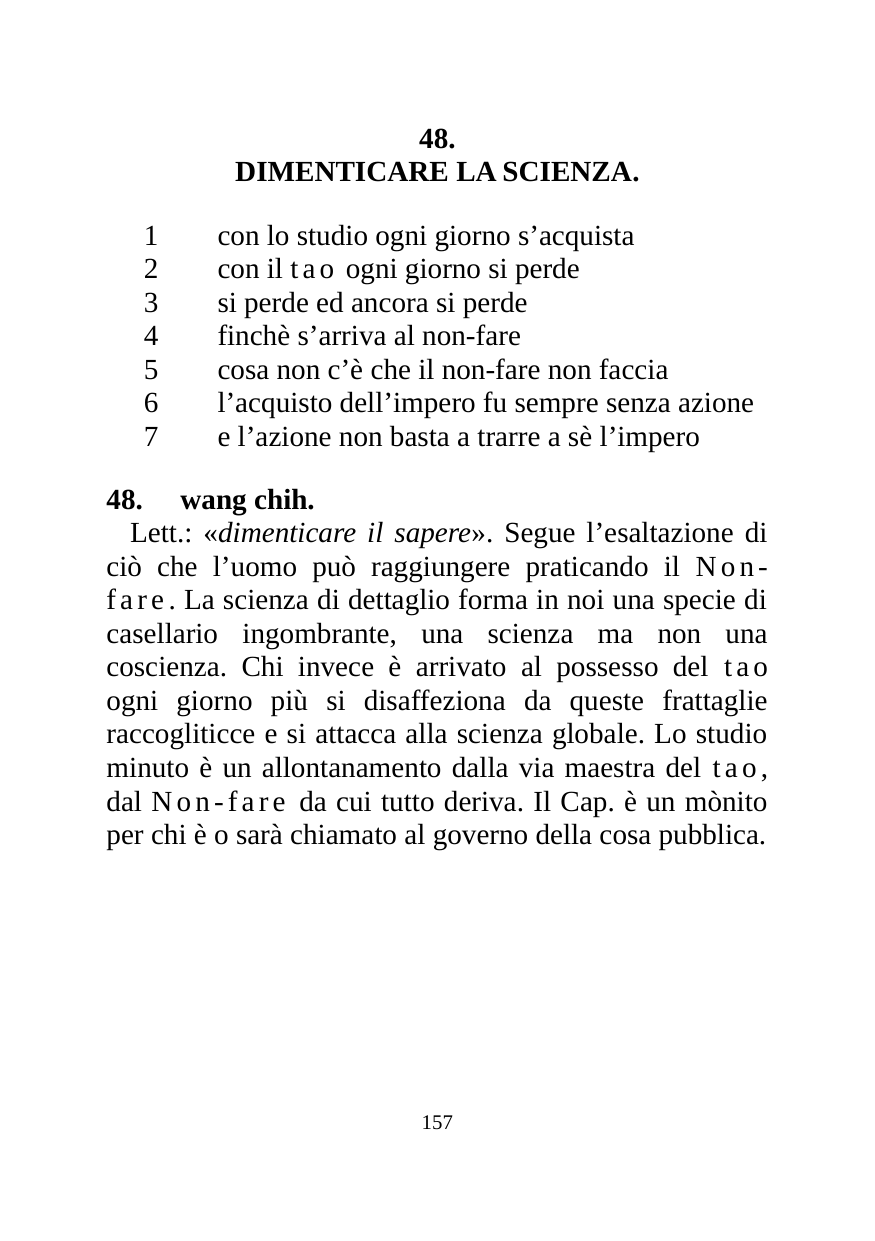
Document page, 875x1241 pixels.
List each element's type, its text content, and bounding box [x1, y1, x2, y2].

list finchè s’arriva al non-fare [144, 318, 768, 352]
list si perde ed ancora si perde [144, 285, 768, 318]
list l’acquisto dell’impero fu sempre senza azione [144, 385, 768, 419]
text 48. wang chih. [106, 482, 768, 515]
list con lo studio ogni giorno s’acquista [144, 218, 768, 251]
list cosa non c’è che il non-fare non faccia [144, 352, 768, 385]
text Lett.: «dimenticare il sapere». Segue l’esaltazione di ciò che l’uomo può raggiungere praticando il Non-fare. La scienza di dettaglio forma in noi una specie di casellario ingombrante, una scienza ma non una coscienza. Chi invece è arrivato al possesso del tao ogni giorno più si disaffeziona da queste frattaglie raccogliticce e si attacca alla scienza globale. Lo studio minuto è un allontanamento dalla via maestra del tao, dal Non-fare da cui tutto deriva. Il Cap. è un mònito per chi è o sarà chiamato al governo della cosa pubblica. [106, 515, 768, 851]
list e l’azione non basta a trarre a sè l’impero [144, 419, 768, 452]
list con il tao ogni giorno si perde [144, 251, 768, 285]
subtitle 48. Dimenticare la scienza. [106, 121, 768, 188]
